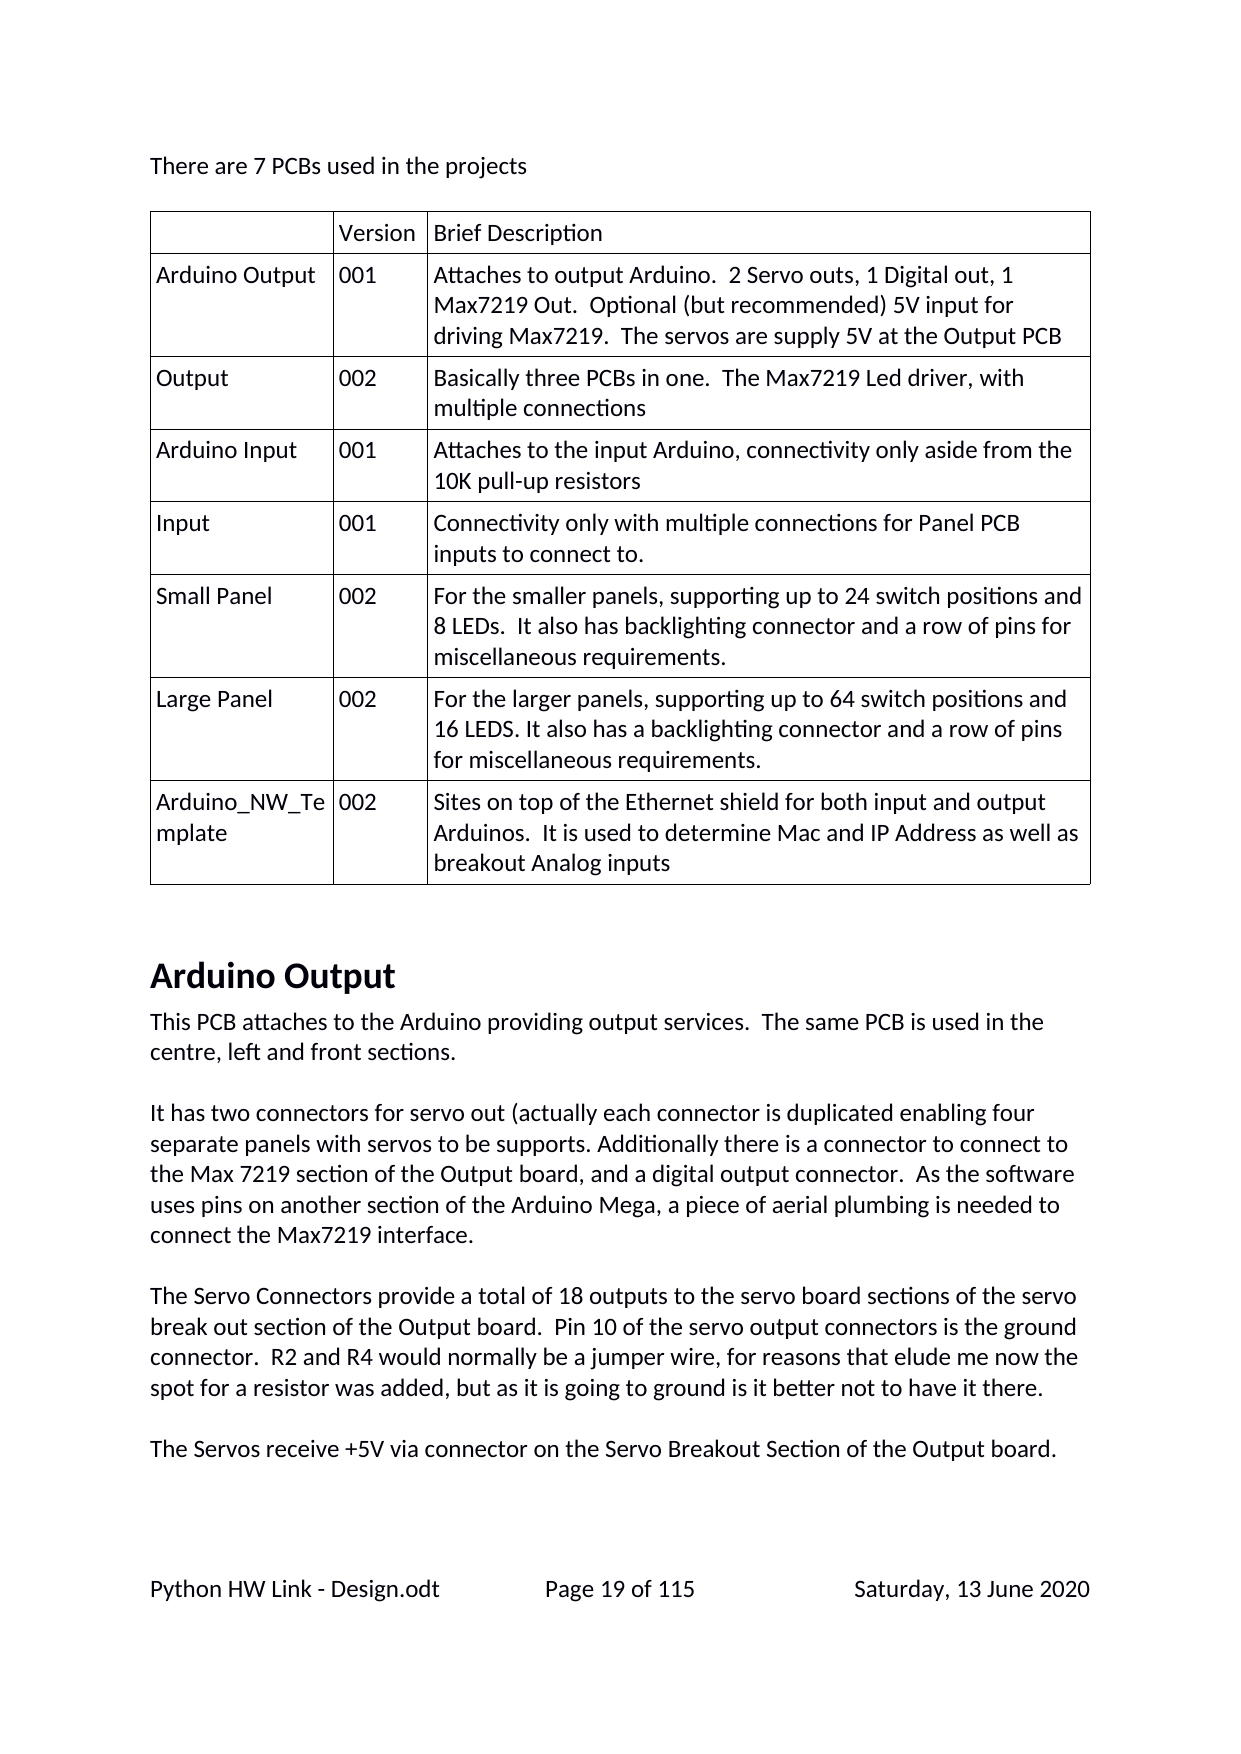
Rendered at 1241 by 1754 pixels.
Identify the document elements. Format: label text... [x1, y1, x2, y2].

text This PCB attaches to the Arduino providing output services. The same PCB is used in the centre, left and front sections. [150, 1006, 1090, 1067]
table_cell Connectivity only with multiple connections for Panel PCB inputs to connect to. [428, 502, 1090, 574]
table_cell For the larger panels, supporting up to 64 switch positions and 16 LEDS. It also has a backlighting connector and a row of pins for miscellaneous requirements. [428, 678, 1090, 780]
table_cell 002 [334, 357, 427, 429]
text The Servos receive +5V via connector on the Servo Breakout Section of the Output board. [150, 1433, 1090, 1463]
table_cell For the smaller panels, supporting up to 24 switch positions and 8 LEDs. It also has backlighting connector and a row of pins for miscellaneous requirements. [428, 575, 1090, 677]
table_cell 002 [334, 678, 427, 780]
table_cell Sites on top of the Ethernet shield for both input and output Arduinos. It is used to determine Mac and IP Address as well as breakout Analog inputs [428, 781, 1090, 883]
text It has two connectors for servo out (actually each connector is duplicated enabling four separate panels with servos to be supports. Additionally there is a connector to connect to the Max 7219 section of the Output board, and a digital output connector. As the software uses pins on another section of the Arduino Mega, a piece of aerial plumbing is needed to connect the Max7219 interface. [150, 1097, 1090, 1250]
table_header [151, 212, 333, 253]
table_cell Large Panel [151, 678, 333, 780]
table_cell Basically three PCBs in one. The Max7219 Led driver, with multiple connections [428, 357, 1090, 429]
text There are 7 PCBs used in the projects [150, 150, 1090, 181]
subtitle Arduino Output [150, 952, 1090, 997]
table_cell Attaches to the input Arduino, connectivity only aside from the 10K pull-up resistors [428, 430, 1090, 501]
text The Servo Connectors provide a total of 18 outputs to the servo board sections of the servo break out section of the Output board. Pin 10 of the servo output connectors is the ground connector. R2 and R4 would normally be a jumper wire, for reasons that elude me now the spot for a resistor was added, but as it is going to ground is it better not to have it there. [150, 1280, 1090, 1402]
table_cell Input [151, 502, 333, 574]
table_cell 001 [334, 254, 427, 356]
table_cell 001 [334, 502, 427, 574]
table_cell Arduino Input [151, 430, 333, 501]
table_cell 001 [334, 430, 427, 501]
table_cell 002 [334, 575, 427, 677]
table_cell Arduino_NW_Template [151, 781, 333, 883]
table_cell Attaches to output Arduino. 2 Servo outs, 1 Digital out, 1 Max7219 Out. Optional (but recommended) 5V input for driving Max7219. The servos are supply 5V at the Output PCB [428, 254, 1090, 356]
table_header Version [334, 212, 427, 253]
table_header Brief Description [428, 212, 1090, 253]
table_cell Arduino Output [151, 254, 333, 356]
table_cell 002 [334, 781, 427, 883]
table_cell Output [151, 357, 333, 429]
table_cell Small Panel [151, 575, 333, 677]
